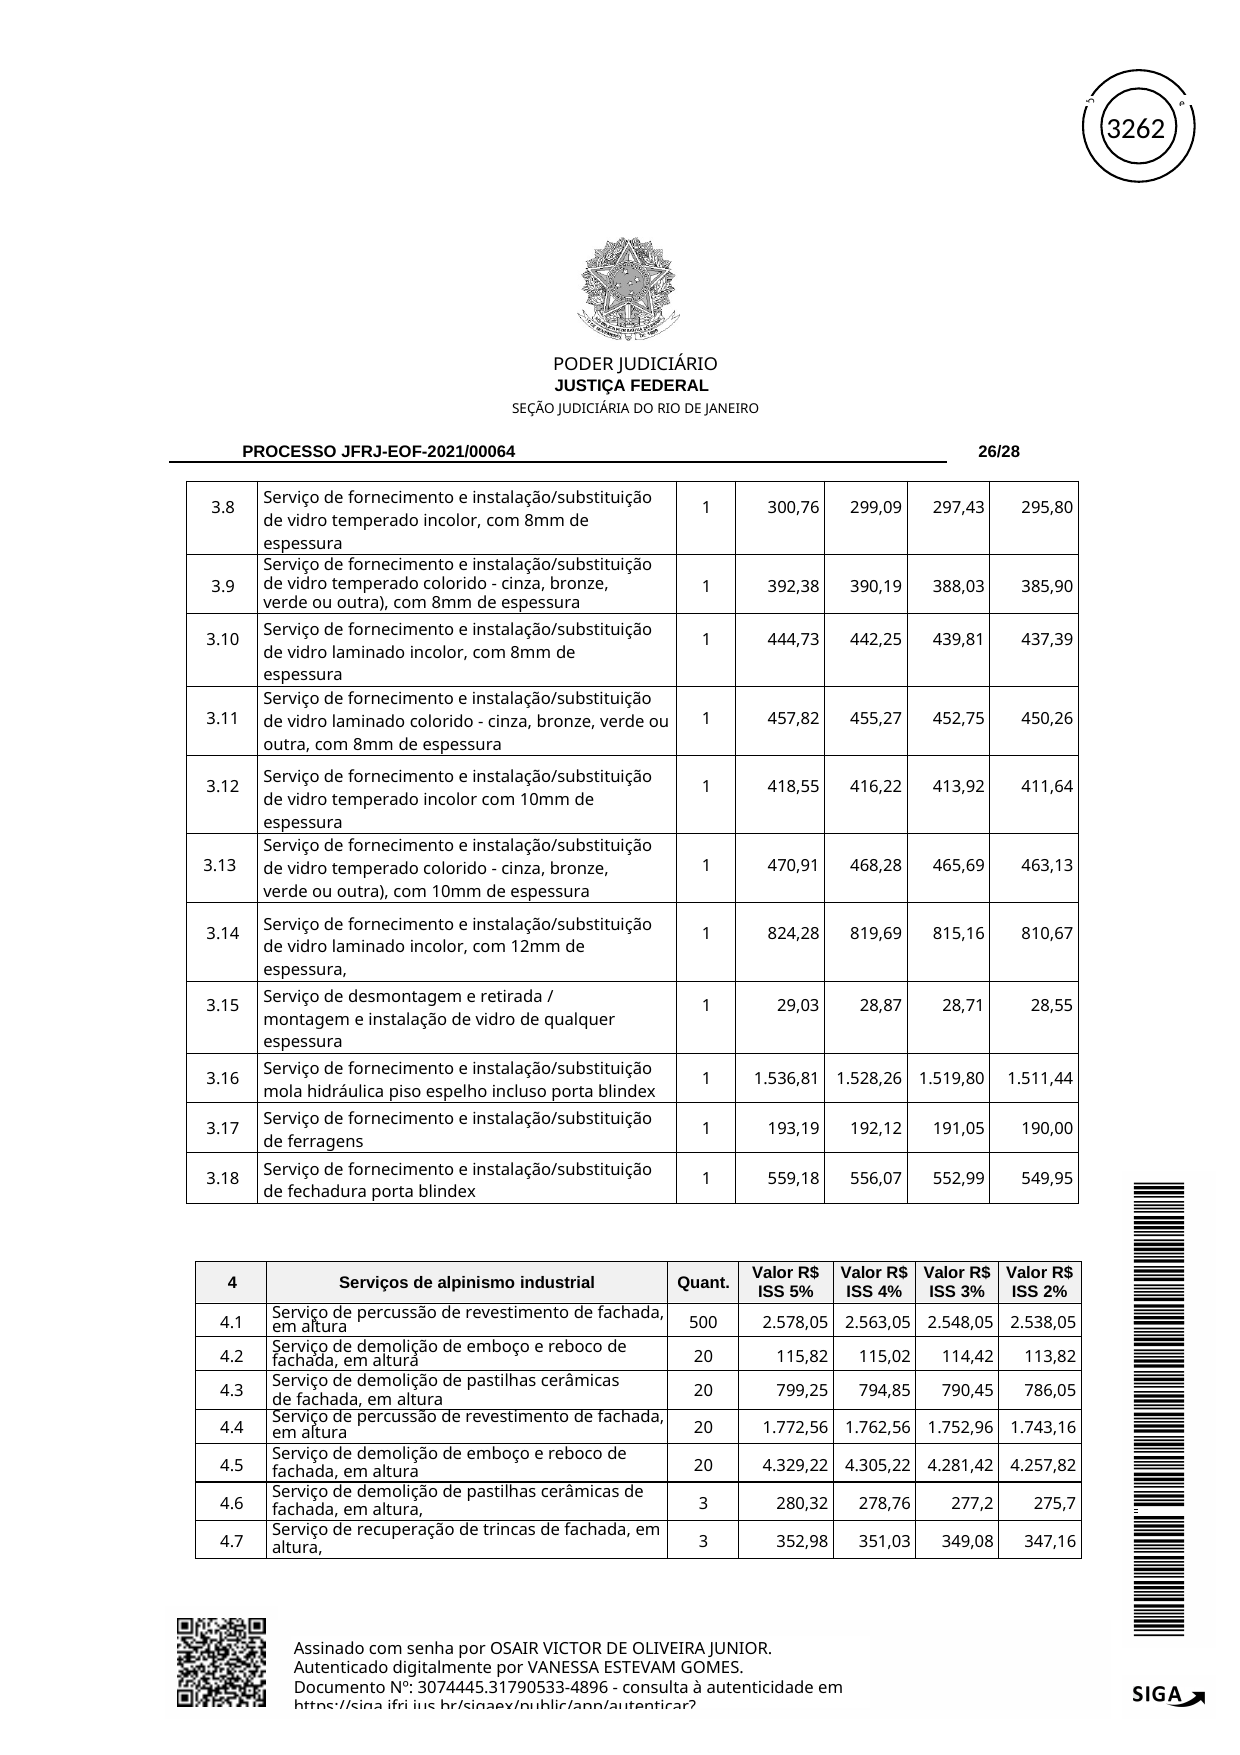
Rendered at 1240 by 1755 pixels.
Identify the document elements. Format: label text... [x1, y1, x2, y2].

table_cell Serviço de fornecimento e instalação/substituição de vidro laminado colorido - cinza, bronze, verde ou outra, com 8mm de espessura [258, 687, 676, 755]
table_header Valor R$ ISS 4% [834, 1262, 915, 1302]
table_cell 392,38 [736, 555, 824, 613]
table_cell 4.257,82 [999, 1444, 1081, 1481]
table_cell 1.511,44 [990, 1054, 1078, 1102]
table_cell 4.1 [196, 1304, 266, 1336]
table_cell 411,64 [990, 756, 1078, 833]
table_cell 4.281,42 [916, 1444, 998, 1481]
table_cell 193,19 [736, 1103, 824, 1152]
table_header Quant. [668, 1262, 738, 1302]
table_cell 4.2 [196, 1337, 266, 1370]
table_cell 1 [677, 555, 735, 613]
table_cell 4.329,22 [739, 1444, 833, 1481]
table_cell 29,03 [736, 982, 824, 1052]
table_cell 192,12 [825, 1103, 907, 1152]
table_cell Serviço de demolição de emboço e reboco de fachada, em altura [267, 1444, 667, 1481]
table_cell 442,25 [825, 614, 907, 686]
text e [1179, 97, 1193, 105]
table_cell 115,82 [739, 1337, 833, 1370]
table_cell 413,92 [908, 756, 989, 833]
table_cell 1 [677, 1153, 735, 1203]
table_header 295,80 [990, 482, 1078, 554]
table_cell 786,05 [999, 1371, 1081, 1409]
subtitle PROCESSO JFRJ-EOF-2021/00064 26/28 [242, 442, 1227, 461]
table_cell 191,05 [908, 1103, 989, 1152]
table_cell 390,19 [825, 555, 907, 613]
table_cell 1 [677, 687, 735, 755]
table_header 3.8 [187, 482, 257, 554]
table_cell 20 [668, 1444, 738, 1481]
table_cell 347,16 [999, 1521, 1081, 1558]
table_cell Serviço de fornecimento e instalação/substituição de vidro temperado colorido - cinza, bronze, verde ou outra), com 10mm de espessura [258, 834, 676, 902]
table_cell 452,75 [908, 687, 989, 755]
table_cell 1 [677, 1103, 735, 1152]
table_cell 4.7 [196, 1521, 266, 1558]
table_cell 3.17 [187, 1103, 257, 1152]
table_header Serviços de alpinismo industrial [267, 1262, 667, 1302]
table_cell 28,71 [908, 982, 989, 1052]
table_cell 1 [677, 903, 735, 981]
table_cell 1 [677, 834, 735, 902]
table_cell 4.305,22 [834, 1444, 915, 1481]
table_cell 810,67 [990, 903, 1078, 981]
table_cell 437,39 [990, 614, 1078, 686]
table_cell 450,26 [990, 687, 1078, 755]
table_cell 439,81 [908, 614, 989, 686]
table_cell Serviço de fornecimento e instalação/substituição de vidro temperado incolor com 10mm de espessura [258, 756, 676, 833]
table_cell 20 [668, 1410, 738, 1443]
table_cell 457,82 [736, 687, 824, 755]
table_cell 815,16 [908, 903, 989, 981]
table_cell 388,03 [908, 555, 989, 613]
table_cell Serviço de percussão de revestimento de fachada, em altura [267, 1304, 667, 1336]
table_cell 1 [677, 1054, 735, 1102]
table_header 300,76 [736, 482, 824, 554]
table_cell 278,76 [834, 1483, 915, 1519]
table_cell 468,28 [825, 834, 907, 902]
table_cell Serviço de fornecimento e instalação/substituição de vidro temperado colorido - cinza, bronze, verde ou outra), com 8mm de espessura [258, 555, 676, 613]
table_cell 20 [668, 1371, 738, 1409]
text ç [1085, 98, 1099, 106]
table_cell 2.578,05 [739, 1304, 833, 1336]
table_cell 2.563,05 [834, 1304, 915, 1336]
table_cell 463,13 [990, 834, 1078, 902]
text SEÇÃO JUDICIÁRIA DO RIO DE JANEIRO [487, 398, 784, 417]
table_cell 3.16 [187, 1054, 257, 1102]
table_cell 352,98 [739, 1521, 833, 1558]
table_cell Serviço de demolição de emboço e reboco de fachada, em altura [267, 1337, 667, 1370]
table_header Serviço de fornecimento e instalação/substituição de vidro temperado incolor, com 8mm de espessura [258, 482, 676, 554]
table_header Valor R$ ISS 5% [739, 1262, 833, 1302]
table_cell 28,55 [990, 982, 1078, 1052]
table_cell 114,42 [916, 1337, 998, 1370]
table_cell 3.11 [187, 687, 257, 755]
table_cell 790,45 [916, 1371, 998, 1409]
table_cell 819,69 [825, 903, 907, 981]
table_cell Serviço de fornecimento e instalação/substituição de fechadura porta blindex [258, 1153, 676, 1203]
table_cell 455,27 [825, 687, 907, 755]
subtitle JUSTIÇA FEDERAL [552, 376, 711, 395]
table_cell 3.9 [187, 555, 257, 613]
table_cell Serviço de fornecimento e instalação/substituição de vidro laminado incolor, com 8mm de espessura [258, 614, 676, 686]
table_cell Serviço de demolição de pastilhas cerâmicas de fachada, em altura, [267, 1483, 667, 1519]
table_cell 1.752,96 [916, 1410, 998, 1443]
table_cell 275,7 [999, 1483, 1081, 1519]
table_cell 556,07 [825, 1153, 907, 1203]
table_cell 3.18 [187, 1153, 257, 1203]
table_cell Serviço de fornecimento e instalação/substituição mola hidráulica piso espelho incluso porta blindex [258, 1054, 676, 1102]
table_cell 3.13 [187, 834, 257, 902]
table_cell 3 [668, 1521, 738, 1558]
table_cell 4.6 [196, 1483, 266, 1519]
subtitle PODER JUDICIÁRIO [0, 340, 32, 358]
table_cell 2.538,05 [999, 1304, 1081, 1336]
table_cell 280,32 [739, 1483, 833, 1519]
table_cell Serviço de fornecimento e instalação/substituição de ferragens [258, 1103, 676, 1152]
table_cell 3 [668, 1483, 738, 1519]
table_cell 351,03 [834, 1521, 915, 1558]
table_cell 552,99 [908, 1153, 989, 1203]
table_cell 559,18 [736, 1153, 824, 1203]
table_cell 4.3 [196, 1371, 266, 1409]
table_cell 1.772,56 [739, 1410, 833, 1443]
table_cell 444,73 [736, 614, 824, 686]
table_cell 470,91 [736, 834, 824, 902]
table_cell 3.12 [187, 756, 257, 833]
table_cell 349,08 [916, 1521, 998, 1558]
subtitle PODER JUDICIÁRIO [487, 351, 784, 375]
table_cell 1.536,81 [736, 1054, 824, 1102]
table_cell 1.743,16 [999, 1410, 1081, 1443]
table_cell 1.528,26 [825, 1054, 907, 1102]
table_header 299,09 [825, 482, 907, 554]
table_cell 465,69 [908, 834, 989, 902]
table_cell 824,28 [736, 903, 824, 981]
table_cell Serviço de fornecimento e instalação/substituição de vidro laminado incolor, com 12mm de espessura, [258, 903, 676, 981]
table_header 297,43 [908, 482, 989, 554]
table_header Valor R$ ISS 3% [916, 1262, 998, 1302]
table_cell 190,00 [990, 1103, 1078, 1152]
table_cell 4.4 [196, 1410, 266, 1443]
table_cell 794,85 [834, 1371, 915, 1409]
table_header 1 [677, 482, 735, 554]
table_cell Serviço de desmontagem e retirada / montagem e instalação de vidro de qualquer espessura [258, 982, 676, 1052]
table_cell 277,2 [916, 1483, 998, 1519]
table_cell Serviço de recuperação de trincas de fachada, em altura, [267, 1521, 667, 1558]
table_cell 1 [677, 756, 735, 833]
table_cell 4.5 [196, 1444, 266, 1481]
table_header Valor R$ ISS 2% [999, 1262, 1081, 1302]
table_cell 799,25 [739, 1371, 833, 1409]
table_cell 3.14 [187, 903, 257, 981]
table_cell 2.548,05 [916, 1304, 998, 1336]
table_cell 418,55 [736, 756, 824, 833]
table_cell 28,87 [825, 982, 907, 1052]
table_cell 1 [677, 614, 735, 686]
table_cell 3.10 [187, 614, 257, 686]
table_cell 416,22 [825, 756, 907, 833]
table_cell 3.15 [187, 982, 257, 1052]
table_cell 385,90 [990, 555, 1078, 613]
table_cell Serviço de percussão de revestimento de fachada, em altura [267, 1410, 667, 1443]
table_header 4 [196, 1262, 266, 1302]
table_cell 1.762,56 [834, 1410, 915, 1443]
table_cell 500 [668, 1304, 738, 1336]
table_cell 20 [668, 1337, 738, 1370]
table_cell 115,02 [834, 1337, 915, 1370]
table_cell 113,82 [999, 1337, 1081, 1370]
table_cell 1.519,80 [908, 1054, 989, 1102]
table_cell Serviço de demolição de pastilhas cerâmicas de fachada, em altura [267, 1371, 667, 1409]
table_cell 549,95 [990, 1153, 1078, 1203]
table_cell 1 [677, 982, 735, 1052]
